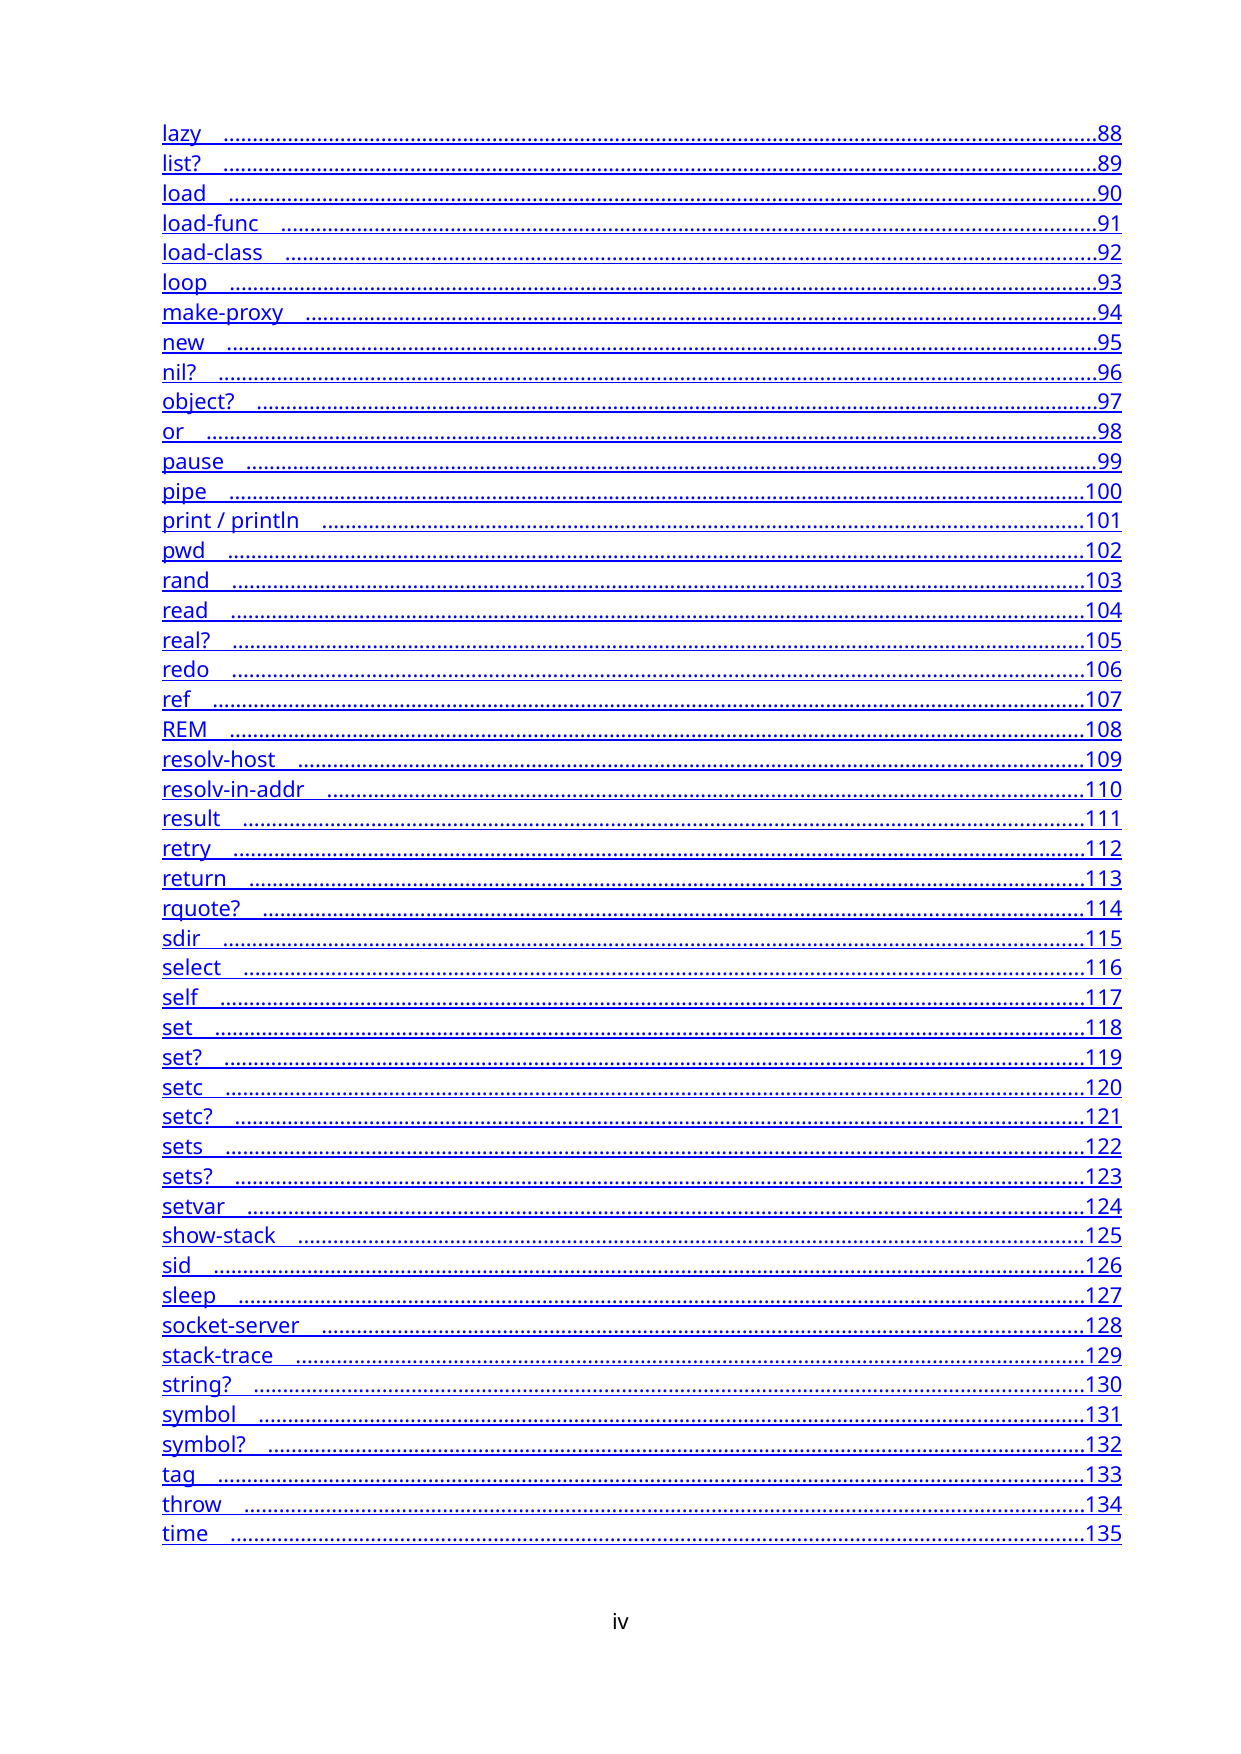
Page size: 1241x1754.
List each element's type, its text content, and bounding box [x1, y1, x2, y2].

text ref 107 [162, 684, 1122, 709]
text stack-trace 129 [162, 1339, 1122, 1365]
text or 98 [162, 416, 1122, 441]
text symbol 131 [162, 1399, 1122, 1424]
text real? 105 [162, 624, 1122, 650]
text REM 108 [162, 714, 1122, 739]
text make-proxy 94 [162, 297, 1122, 322]
text list? 89 [162, 148, 1122, 173]
text throw 134 [162, 1488, 1122, 1514]
text setc 120 [162, 1071, 1122, 1097]
text object? 97 [162, 386, 1122, 411]
text loop 93 [162, 267, 1122, 292]
text nil? 96 [162, 356, 1122, 382]
text time 135 [162, 1518, 1122, 1544]
text load 90 [162, 178, 1122, 203]
text pipe 100 [162, 476, 1122, 501]
text rquote? 114 [162, 893, 1122, 918]
text string? 130 [162, 1369, 1122, 1395]
text self 117 [162, 982, 1122, 1007]
text pwd 102 [162, 535, 1122, 560]
text symbol? 132 [162, 1429, 1122, 1454]
text redo 106 [162, 654, 1122, 680]
text print / println 101 [162, 505, 1122, 531]
text tag 133 [162, 1459, 1122, 1484]
text setvar 124 [162, 1191, 1122, 1216]
text set 118 [162, 1012, 1122, 1037]
text sets 122 [162, 1131, 1122, 1156]
text show-stack 125 [162, 1220, 1122, 1246]
text resolv-host 109 [162, 744, 1122, 769]
text load-func 91 [162, 207, 1122, 233]
text setc? 121 [162, 1101, 1122, 1126]
text lazy 88 [162, 118, 1122, 143]
text read 104 [162, 595, 1122, 620]
text new 95 [162, 327, 1122, 352]
text load-class 92 [162, 237, 1122, 263]
text set? 119 [162, 1042, 1122, 1067]
text pause 99 [162, 446, 1122, 471]
text return 113 [162, 863, 1122, 888]
text socket-server 128 [162, 1310, 1122, 1335]
text retry 112 [162, 833, 1122, 858]
text sleep 127 [162, 1280, 1122, 1305]
text resolv-in-addr 110 [162, 773, 1122, 799]
text sdir 115 [162, 922, 1122, 948]
text result 111 [162, 803, 1122, 829]
text select 116 [162, 952, 1122, 978]
text rand 103 [162, 565, 1122, 590]
text sets? 123 [162, 1161, 1122, 1186]
text sid 126 [162, 1250, 1122, 1275]
